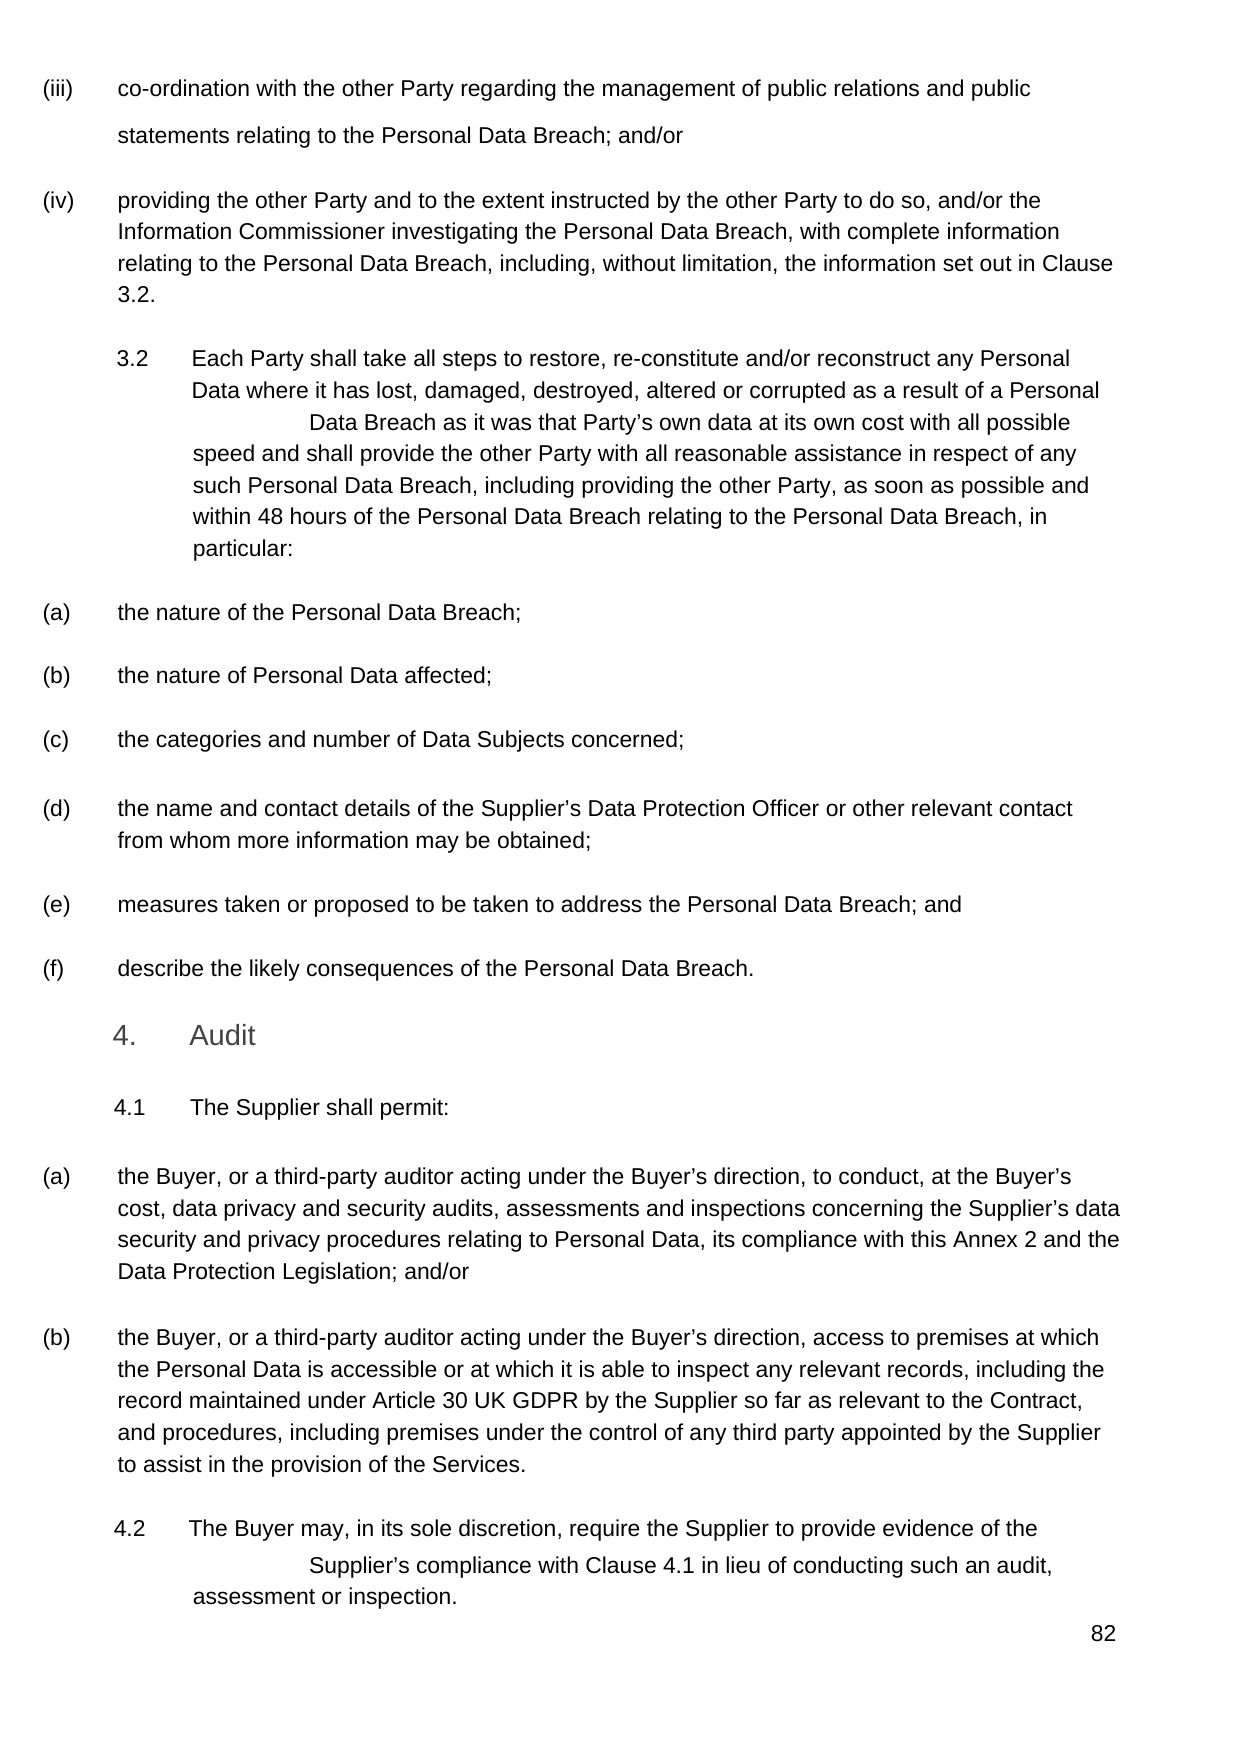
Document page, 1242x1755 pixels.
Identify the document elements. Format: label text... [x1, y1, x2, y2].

text Supplier’s compliance with Clause 4.1 in lieu of conducting such an audit, assessment or inspection. [193, 1552, 1121, 1610]
text 4.2 The Buyer may, in its sole discretion, require the Supplier to provide evidence of the [0, 1514, 1122, 1542]
list providing the other Party and to the extent instructed by the other Party to do so, and/or the Information Commissioner investigating the Personal Data Breach, with complete information relating to the Personal Data Breach, including, without limitation, the information set out in Clause 3.2. [42, 187, 1121, 308]
list the nature of the Personal Data Breach; [42, 599, 1121, 625]
list co-ordination with the other Party regarding the management of public relations and public statements relating to the Personal Data Breach; and/or [42, 75, 1121, 149]
list the categories and number of Data Subjects concerned; [42, 726, 1121, 753]
text 3.2 Each Party shall take all steps to restore, re-constitute and/or reconstruct any Personal Data where it has lost, damaged, destroyed, altered or corrupted as a result of a Personal [116, 345, 1121, 403]
list describe the likely consequences of the Personal Data Breach. [42, 954, 1121, 981]
list measures taken or proposed to be taken to address the Personal Data Breach; and [42, 891, 1121, 917]
list the nature of Personal Data affected; [42, 662, 1121, 689]
subtitle 4. Audit [0, 1018, 1122, 1052]
list the Buyer, or a third-party auditor acting under the Buyer’s direction, to conduct, at the Buyer’s cost, data privacy and security audits, assessments and inspections concerning the Supplier’s data security and privacy procedures relating to Personal Data, its compliance with this Annex 2 and the Data Protection Legislation; and/or [42, 1163, 1121, 1284]
list the Buyer, or a third-party auditor acting under the Buyer’s direction, access to premises at which the Personal Data is accessible or at which it is able to inspect any relevant records, including the record maintained under Article 30 UK GDPR by the Supplier so far as relevant to the Contract, and procedures, including premises under the control of any third party appointed by the Supplier to assist in the provision of the Services. [42, 1324, 1121, 1477]
list the name and contact details of the Supplier’s Data Protection Officer or other relevant contact from whom more information may be obtained; [42, 795, 1121, 853]
text Data Breach as it was that Party’s own data at its own cost with all possible speed and shall provide the other Party with all reasonable assistance in respect of any such Personal Data Breach, including providing the other Party, as soon as possible and within 48 hours of the Personal Data Breach relating to the Personal Data Breach, in particular: [193, 408, 1121, 561]
text 4.1 The Supplier shall permit: [0, 1093, 1122, 1121]
